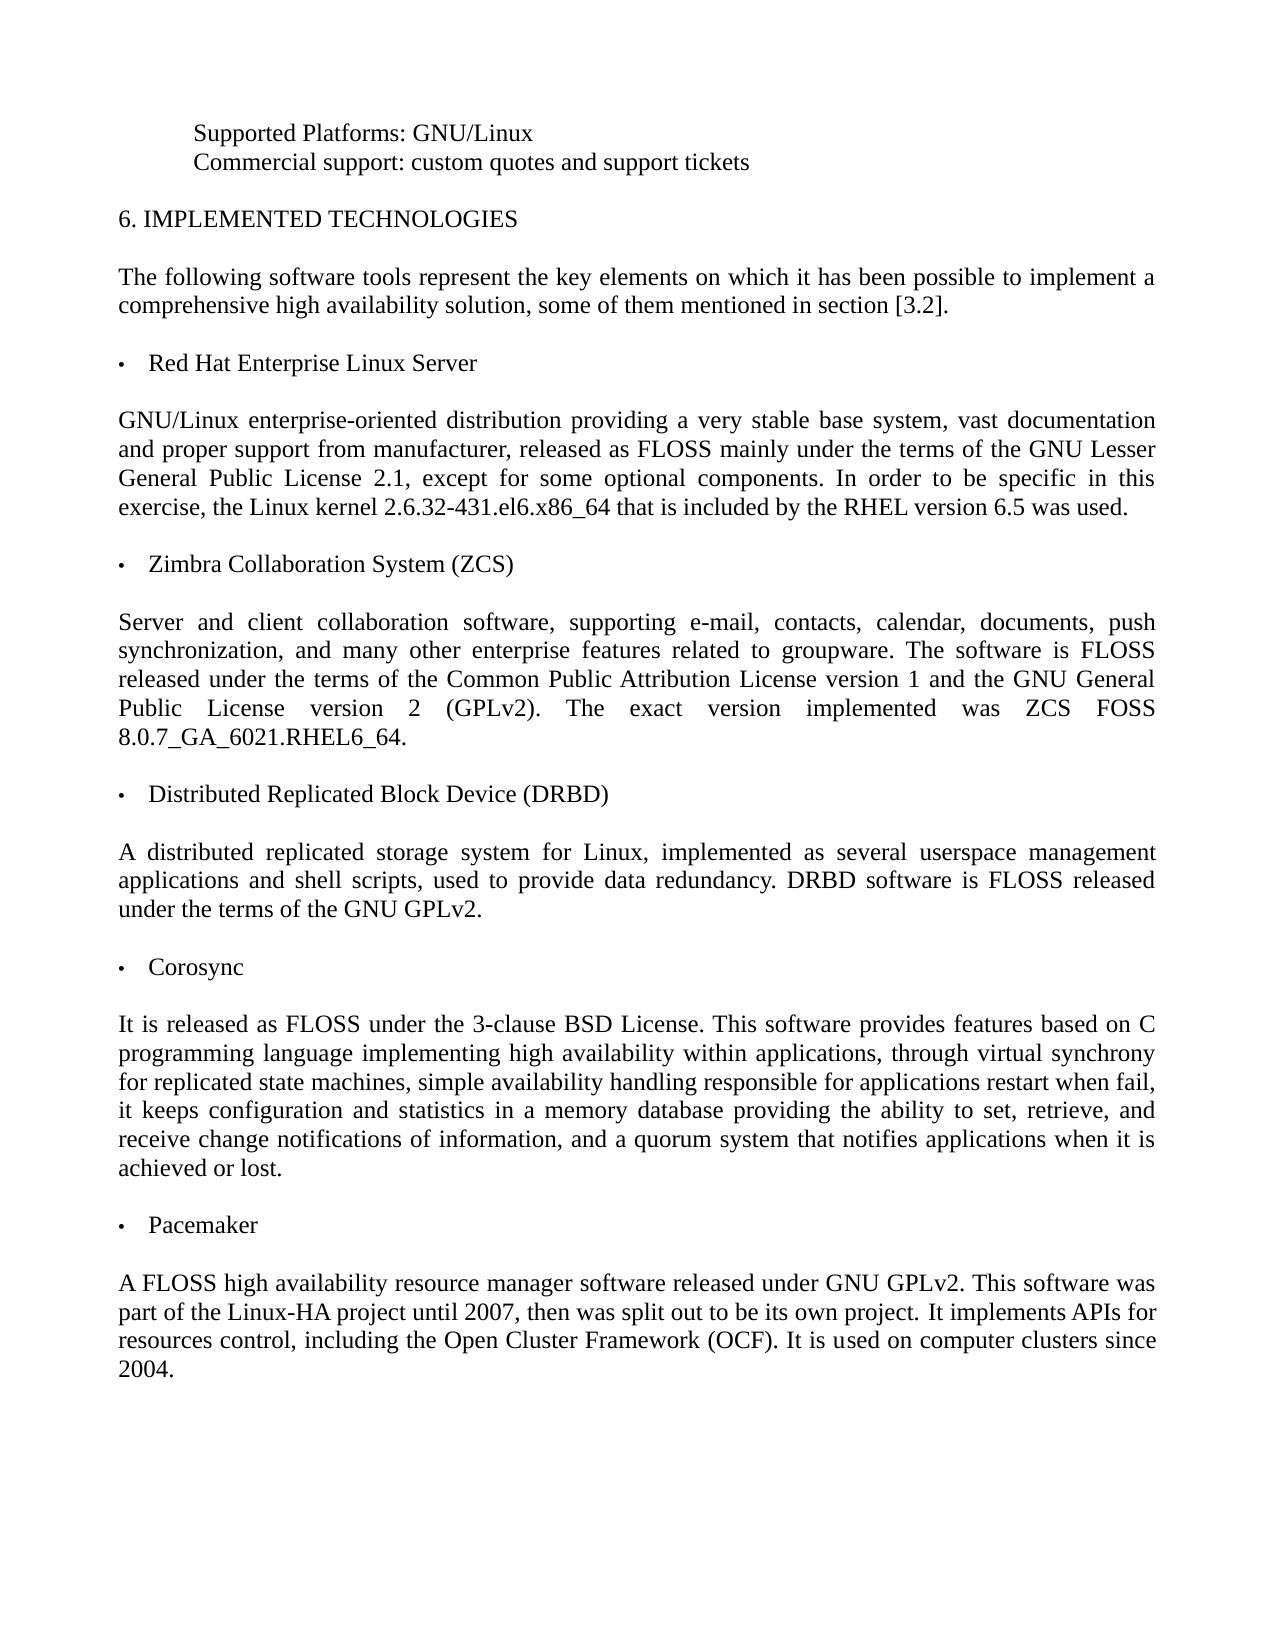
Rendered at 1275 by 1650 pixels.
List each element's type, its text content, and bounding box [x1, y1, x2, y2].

text A FLOSS high availability resource manager software released under GNU GPLv2. This software was part of the Linux-HA project until 2007, then was split out to be its own project. It implements APIs for resources control, including the Open Cluster Framework (OCF). It is used on computer clusters since 2004. [118, 1268, 1157, 1383]
list Corosync [118, 952, 1157, 981]
text 6. IMPLEMENTED TECHNOLOGIES [118, 204, 1157, 233]
list Pacemaker [118, 1211, 1157, 1239]
list Zimbra Collaboration System (ZCS) [118, 549, 1157, 578]
text Commercial support: custom quotes and support tickets [193, 147, 1157, 176]
text GNU/Linux enterprise-oriented distribution providing a very stable base system, vast documentation and proper support from manufacturer, released as FLOSS mainly under the terms of the GNU Lesser General Public License 2.1, except for some optional components. In order to be specific in this exercise, the Linux kernel 2.6.32-431.el6.x86_64 that is included by the RHEL version 6.5 was used. [118, 406, 1157, 521]
text Server and client collaboration software, supporting e-mail, contacts, calendar, documents, push synchronization, and many other enterprise features related to groupware. The software is FLOSS released under the terms of the Common Public Attribution License version 1 and the GNU General Public License version 2 (GPLv2). The exact version implemented was ZCS FOSS 8.0.7_GA_6021.RHEL6_64. [118, 607, 1157, 751]
text A distributed replicated storage system for Linux, implemented as several userspace management applications and shell scripts, used to provide data redundancy. DRBD software is FLOSS released under the terms of the GNU GPLv2. [118, 837, 1157, 923]
text Supported Platforms: GNU/Linux [193, 118, 1157, 147]
list Red Hat Enterprise Linux Server [118, 348, 1157, 377]
list Distributed Replicated Block Device (DRBD) [118, 779, 1157, 808]
text The following software tools represent the key elements on which it has been possible to implement a comprehensive high availability solution, some of them mentioned in section [3.2]. [118, 262, 1157, 319]
text It is released as FLOSS under the 3-clause BSD License. This software provides features based on C programming language implementing high availability within applications, through virtual synchrony for replicated state machines, simple availability handling responsible for applications restart when fail, it keeps configuration and statistics in a memory database providing the ability to set, retrieve, and receive change notifications of information, and a quorum system that notifies applications when it is achieved or lost. [118, 1009, 1157, 1182]
